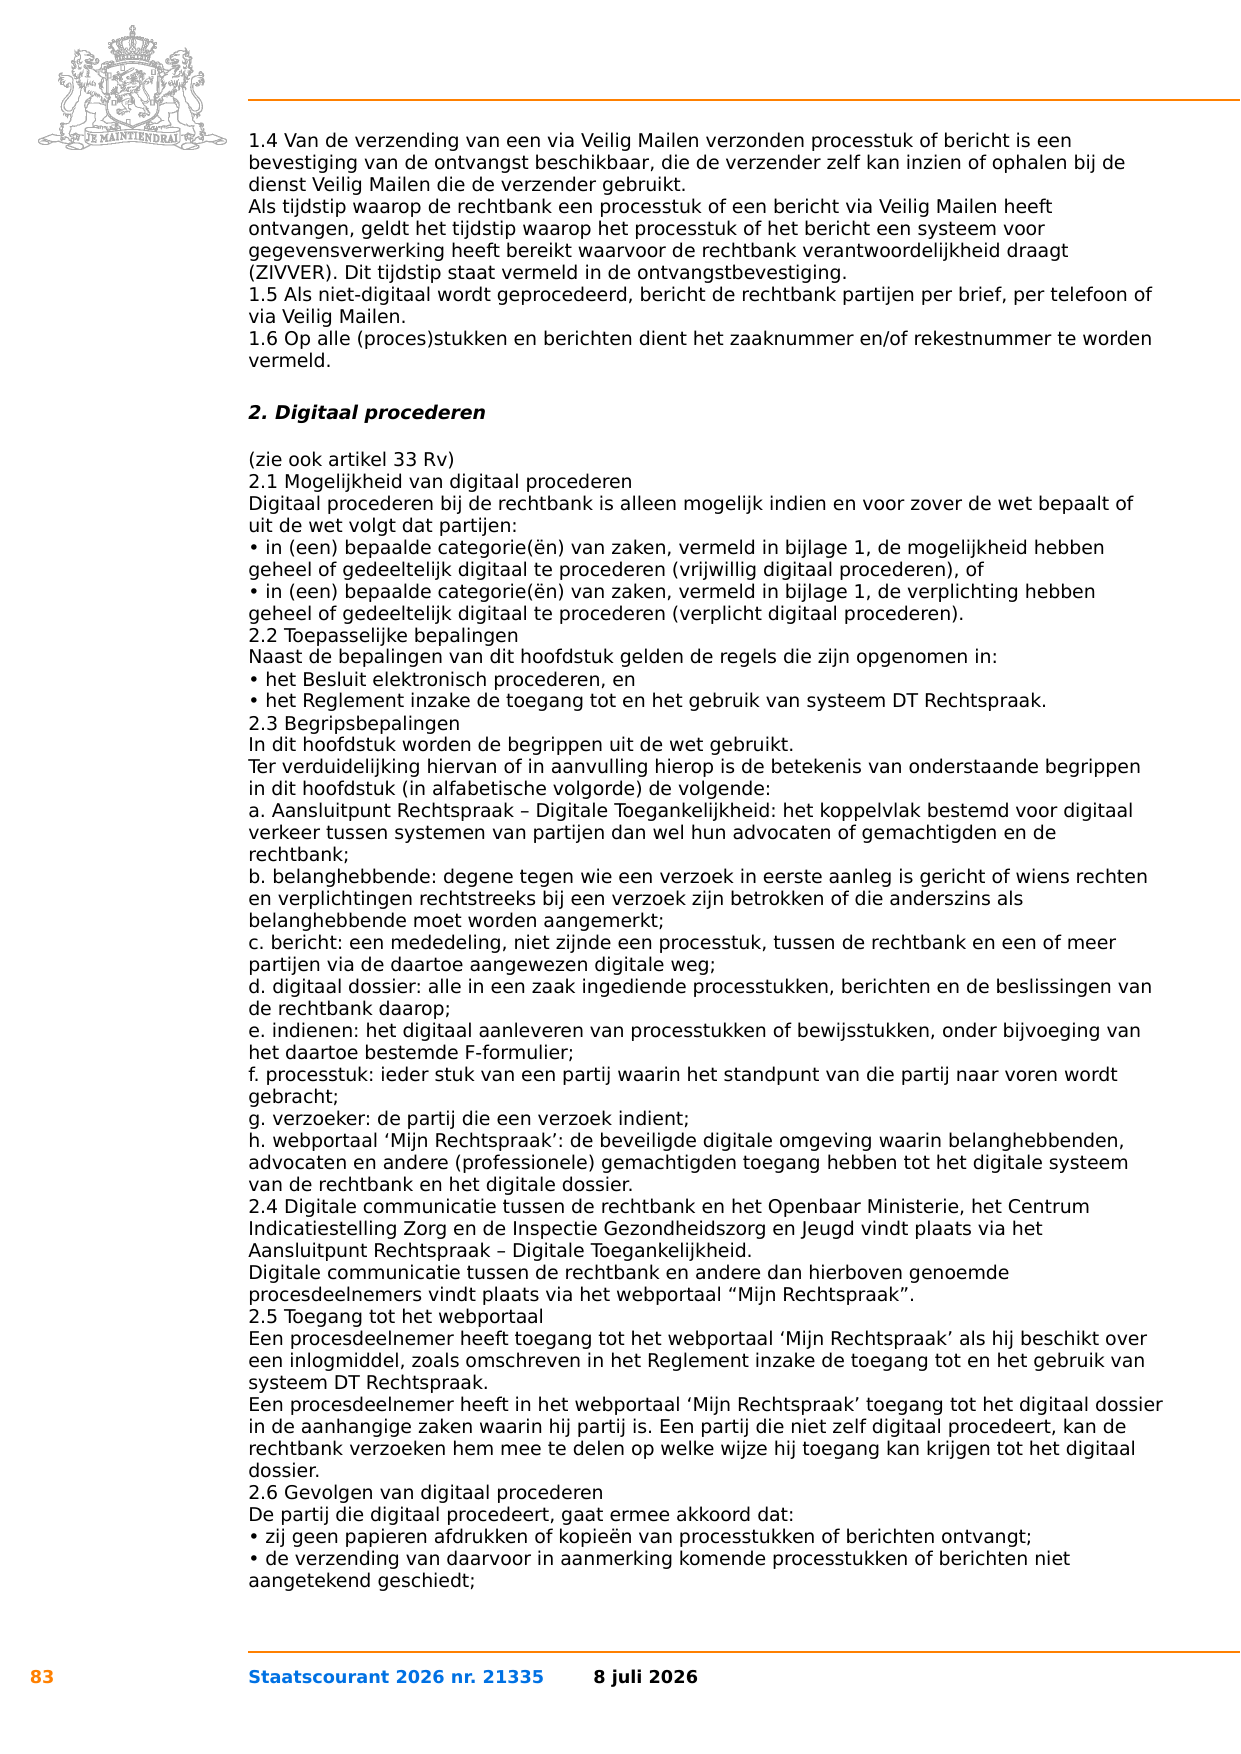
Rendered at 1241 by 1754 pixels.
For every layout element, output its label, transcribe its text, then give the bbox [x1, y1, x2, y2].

text • zij geen papieren afdrukken of kopieën van processtukken of berichten ontvangt; [248, 1526, 1163, 1548]
text Een procesdeelnemer heeft toegang tot het webportaal ‘Mijn Rechtspraak’ als hij beschikt over een inlogmiddel, zoals omschreven in het Reglement inzake de toegang tot en het gebruik van systeem DT Rechtspraak. [248, 1328, 1163, 1394]
text 1.6 Op alle (proces)stukken en berichten dient het zaaknummer en/of rekestnummer te worden vermeld. [248, 328, 1163, 372]
text Naast de bepalingen van dit hoofdstuk gelden de regels die zijn opgenomen in: [248, 646, 1163, 668]
text 2.1 Mogelijkheid van digitaal procederen [248, 471, 1163, 493]
text d. digitaal dossier: alle in een zaak ingediende processtukken, berichten en de beslissingen van de rechtbank daarop; [248, 976, 1163, 1020]
text • in (een) bepaalde categorie(ën) van zaken, vermeld in bijlage 1, de verplichting hebben geheel of gedeeltelijk digitaal te procederen (verplicht digitaal procederen). [248, 581, 1163, 624]
text 2.6 Gevolgen van digitaal procederen [248, 1482, 1163, 1504]
text Ter verduidelijking hiervan of in aanvulling hierop is de betekenis van onderstaande begrippen in dit hoofdstuk (in alfabetische volgorde) de volgende: [248, 756, 1163, 800]
text Een procesdeelnemer heeft in het webportaal ‘Mijn Rechtspraak’ toegang tot het digitaal dossier in de aanhangige zaken waarin hij partij is. Een partij die niet zelf digitaal procedeert, kan de rechtbank verzoeken hem mee te delen op welke wijze hij toegang kan krijgen tot het digitaal dossier. [248, 1394, 1163, 1482]
text e. indienen: het digitaal aanleveren van processtukken of bewijsstukken, onder bijvoeging van het daartoe bestemde F-formulier; [248, 1020, 1163, 1064]
text 2.2 Toepasselijke bepalingen [248, 624, 1163, 646]
text • in (een) bepaalde categorie(ën) van zaken, vermeld in bijlage 1, de mogelijkheid hebben geheel of gedeeltelijk digitaal te procederen (vrijwillig digitaal procederen), of [248, 537, 1163, 581]
text De partij die digitaal procedeert, gaat ermee akkoord dat: [248, 1504, 1163, 1526]
text Digitaal procederen bij de rechtbank is alleen mogelijk indien en voor zover de wet bepaalt of uit de wet volgt dat partijen: [248, 493, 1163, 537]
text c. bericht: een mededeling, niet zijnde een processtuk, tussen de rechtbank en een of meer partijen via de daartoe aangewezen digitale weg; [248, 932, 1163, 976]
picture [38, 25, 227, 150]
text 2.4 Digitale communicatie tussen de rechtbank en het Openbaar Ministerie, het Centrum Indicatiestelling Zorg en de Inspectie Gezondheidszorg en Jeugd vindt plaats via het Aansluitpunt Rechtspraak – Digitale Toegankelijkheid. [248, 1196, 1163, 1262]
subtitle 2. Digitaal procederen [248, 402, 1163, 424]
text 2.3 Begripsbepalingen [248, 712, 1163, 734]
text b. belanghebbende: degene tegen wie een verzoek in eerste aanleg is gericht of wiens rechten en verplichtingen rechtstreeks bij een verzoek zijn betrokken of die anderszins als belanghebbende moet worden aangemerkt; [248, 866, 1163, 932]
text • de verzending van daarvoor in aanmerking komende processtukken of berichten niet aangetekend geschiedt; [248, 1548, 1163, 1592]
text In dit hoofdstuk worden de begrippen uit de wet gebruikt. [248, 734, 1163, 756]
text g. verzoeker: de partij die een verzoek indient; [248, 1108, 1163, 1130]
text • het Besluit elektronisch procederen, en [248, 668, 1163, 690]
text (zie ook artikel 33 Rv) [248, 449, 1163, 471]
text 1.5 Als niet-digitaal wordt geprocedeerd, bericht de rechtbank partijen per brief, per telefoon of via Veilig Mailen. [248, 284, 1163, 328]
text 1.4 Van de verzending van een via Veilig Mailen verzonden processtuk of bericht is een bevestiging van de ontvangst beschikbaar, die de verzender zelf kan inzien of ophalen bij de dienst Veilig Mailen die de verzender gebruikt. [248, 130, 1163, 196]
text Digitale communicatie tussen de rechtbank en andere dan hierboven genoemde procesdeelnemers vindt plaats via het webportaal “Mijn Rechtspraak”. [248, 1262, 1163, 1306]
text 2.5 Toegang tot het webportaal [248, 1306, 1163, 1328]
text f. processtuk: ieder stuk van een partij waarin het standpunt van die partij naar voren wordt gebracht; [248, 1064, 1163, 1108]
text a. Aansluitpunt Rechtspraak – Digitale Toegankelijkheid: het koppelvlak bestemd voor digitaal verkeer tussen systemen van partijen dan wel hun advocaten of gemachtigden en de rechtbank; [248, 800, 1163, 866]
text h. webportaal ‘Mijn Rechtspraak’: de beveiligde digitale omgeving waarin belanghebbenden, advocaten en andere (professionele) gemachtigden toegang hebben tot het digitale systeem van de rechtbank en het digitale dossier. [248, 1130, 1163, 1196]
text • het Reglement inzake de toegang tot en het gebruik van systeem DT Rechtspraak. [248, 690, 1163, 712]
text Als tijdstip waarop de rechtbank een processtuk of een bericht via Veilig Mailen heeft ontvangen, geldt het tijdstip waarop het processtuk of het bericht een systeem voor gegevensverwerking heeft bereikt waarvoor de rechtbank verantwoordelijkheid draagt (ZIVVER). Dit tijdstip staat vermeld in de ontvangstbevestiging. [248, 196, 1163, 284]
